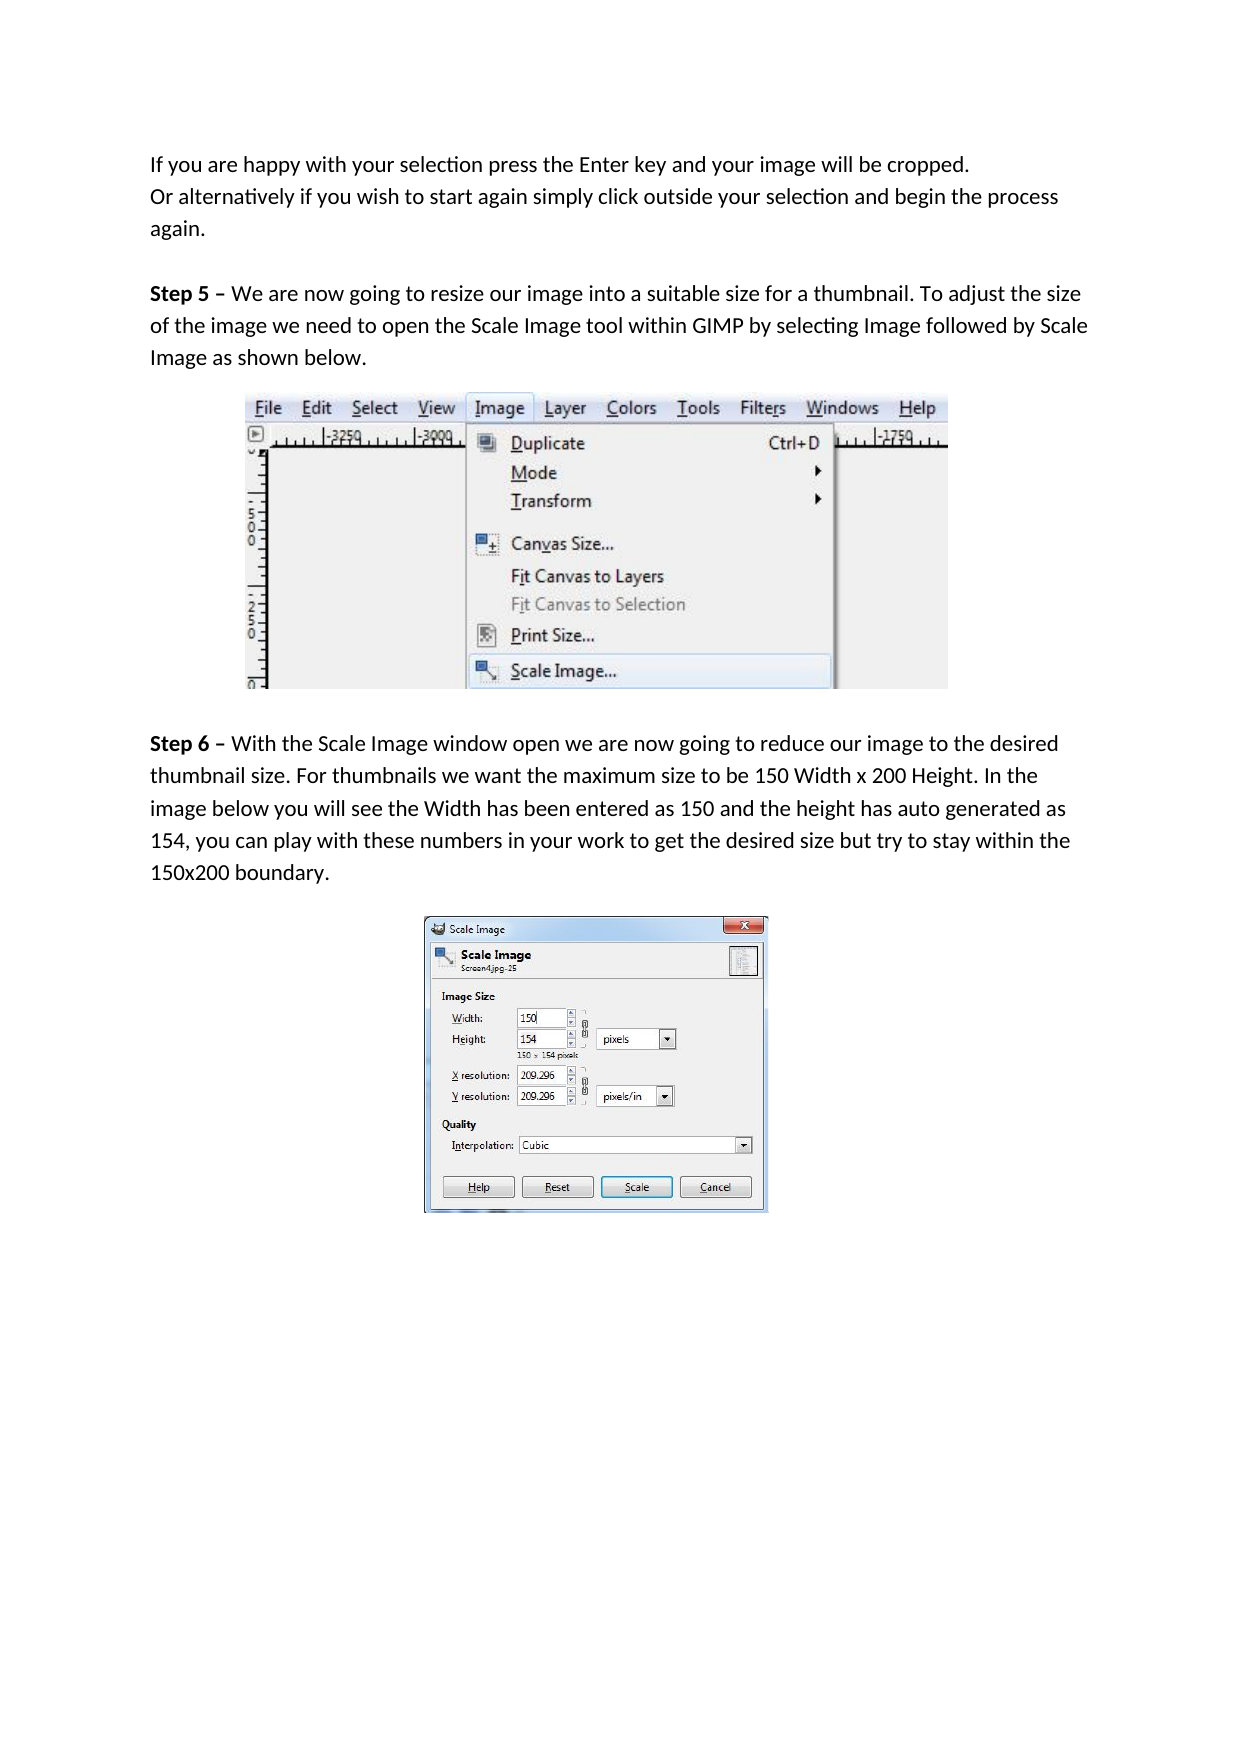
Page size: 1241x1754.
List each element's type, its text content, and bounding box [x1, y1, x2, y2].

text If you are happy with your selection press the Enter key and your image will be cropped. [150, 150, 1090, 178]
text Step 6 – With the Scale Image window open we are now going to reduce our image to the desired thumbnail size. For thumbnails we want the maximum size to be 150 Width x 200 Height. In the image below you will see the Width has been entered as 150 and the height has auto generated as 154, you can play with these numbers in your work to get the desired size but try to stay within the 150x200 boundary. [150, 729, 1090, 886]
picture [245, 392, 948, 689]
text Or alternatively if you wish to start again simply click outside your selection and begin the process again. [150, 182, 1090, 242]
text Step 5 – We are now going to resize our image into a suitable size for a thumbnail. To adjust the size of the image we need to open the Scale Image tool within GIMP by selecting Image followed by Scale Image as shown below. [150, 279, 1090, 371]
picture [424, 916, 769, 1213]
